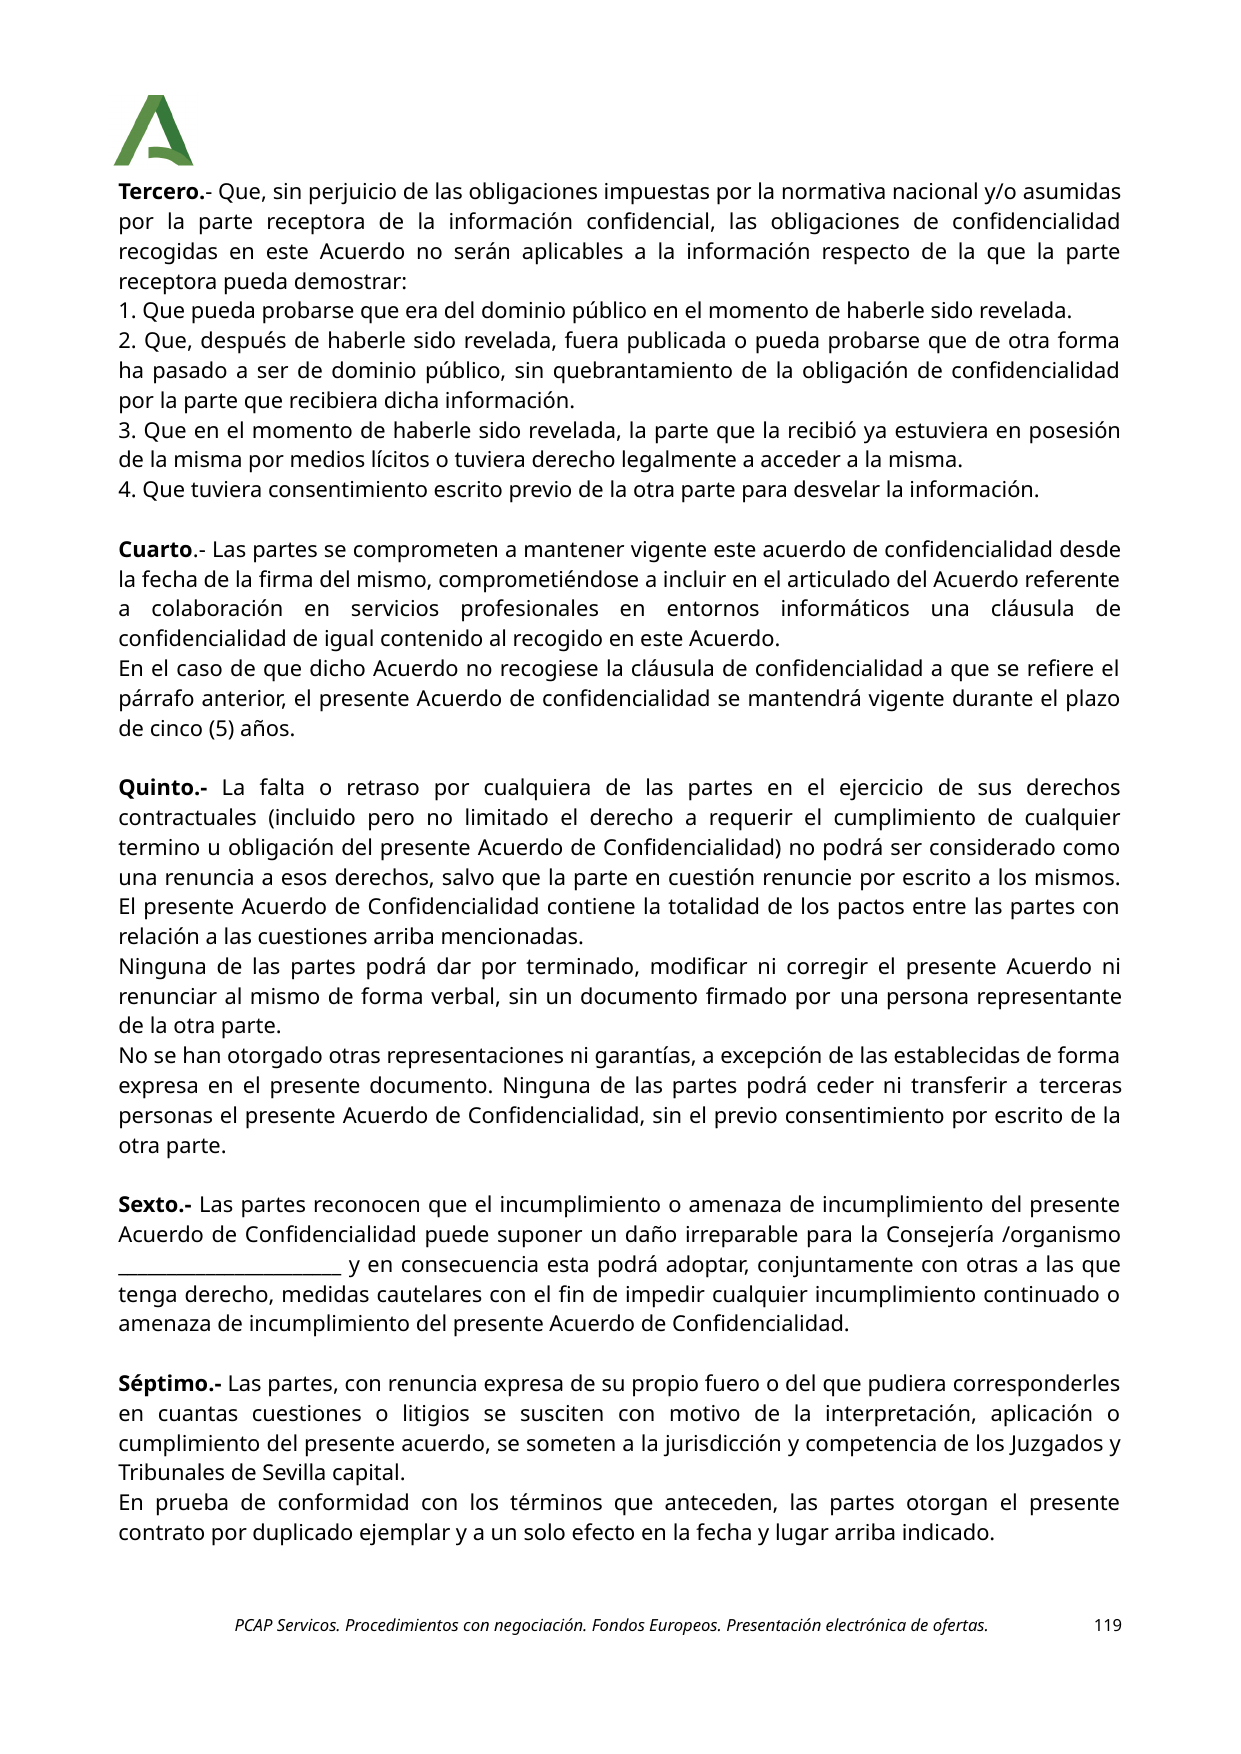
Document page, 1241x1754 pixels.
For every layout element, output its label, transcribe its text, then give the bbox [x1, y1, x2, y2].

text Sexto.- Las partes reconocen que el incumplimiento o amenaza de incumplimiento del presente Acuerdo de Confidencialidad puede suponer un daño irreparable para la Consejería /organismo _______________________ y en consecuencia esta podrá adoptar, conjuntamente con otras a las que tenga derecho, medidas cautelares con el fin de impedir cualquier incumplimiento continuado o amenaza de incumplimiento del presente Acuerdo de Confidencialidad. [118, 1189, 1122, 1338]
text 4. Que tuviera consentimiento escrito previo de la otra parte para desvelar la información. [118, 474, 1122, 504]
text Ninguna de las partes podrá dar por terminado, modificar ni corregir el presente Acuerdo ni renunciar al mismo de forma verbal, sin un documento firmado por una persona representante de la otra parte. [118, 951, 1122, 1040]
text 1. Que pueda probarse que era del dominio público en el momento de haberle sido revelada. [118, 296, 1122, 325]
text No se han otorgado otras representaciones ni garantías, a excepción de las establecidas de forma expresa en el presente documento. Ninguna de las partes podrá ceder ni transferir a terceras personas el presente Acuerdo de Confidencialidad, sin el previo consentimiento por escrito de la otra parte. [118, 1040, 1122, 1159]
text Cuarto.- Las partes se comprometen a mantener vigente este acuerdo de confidencialidad desde la fecha de la firma del mismo, comprometiéndose a incluir en el articulado del Acuerdo referente a colaboración en servicios profesionales en entornos informáticos una cláusula de confidencialidad de igual contenido al recogido en este Acuerdo. [118, 534, 1122, 653]
text En el caso de que dicho Acuerdo no recogiese la cláusula de confidencialidad a que se refiere el párrafo anterior, el presente Acuerdo de confidencialidad se mantendrá vigente durante el plazo de cinco (5) años. [118, 653, 1122, 742]
text Quinto.- La falta o retraso por cualquiera de las partes en el ejercicio de sus derechos contractuales (incluido pero no limitado el derecho a requerir el cumplimiento de cualquier termino u obligación del presente Acuerdo de Confidencialidad) no podrá ser considerado como una renuncia a esos derechos, salvo que la parte en cuestión renuncie por escrito a los mismos. El presente Acuerdo de Confidencialidad contiene la totalidad de los pactos entre las partes con relación a las cuestiones arriba mencionadas. [118, 772, 1122, 951]
text 3. Que en el momento de haberle sido revelada, la parte que la recibió ya estuviera en posesión de la misma por medios lícitos o tuviera derecho legalmente a acceder a la misma. [118, 415, 1122, 474]
text Tercero.- Que, sin perjuicio de las obligaciones impuestas por la normativa nacional y/o asumidas por la parte receptora de la información confidencial, las obligaciones de confidencialidad recogidas en este Acuerdo no serán aplicables a la información respecto de la que la parte receptora pueda demostrar: [118, 176, 1122, 296]
text En prueba de conformidad con los términos que anteceden, las partes otorgan el presente contrato por duplicado ejemplar y a un solo efecto en la fecha y lugar arriba indicado. [118, 1487, 1122, 1547]
picture [109, 91, 198, 170]
text Séptimo.- Las partes, con renuncia expresa de su propio fuero o del que pudiera corresponderles en cuantas cuestiones o litigios se susciten con motivo de la interpretación, aplicación o cumplimiento del presente acuerdo, se someten a la jurisdicción y competencia de los Juzgados y Tribunales de Sevilla capital. [118, 1368, 1122, 1487]
text 2. Que, después de haberle sido revelada, fuera publicada o pueda probarse que de otra forma ha pasado a ser de dominio público, sin quebrantamiento de la obligación de confidencialidad por la parte que recibiera dicha información. [118, 325, 1122, 415]
